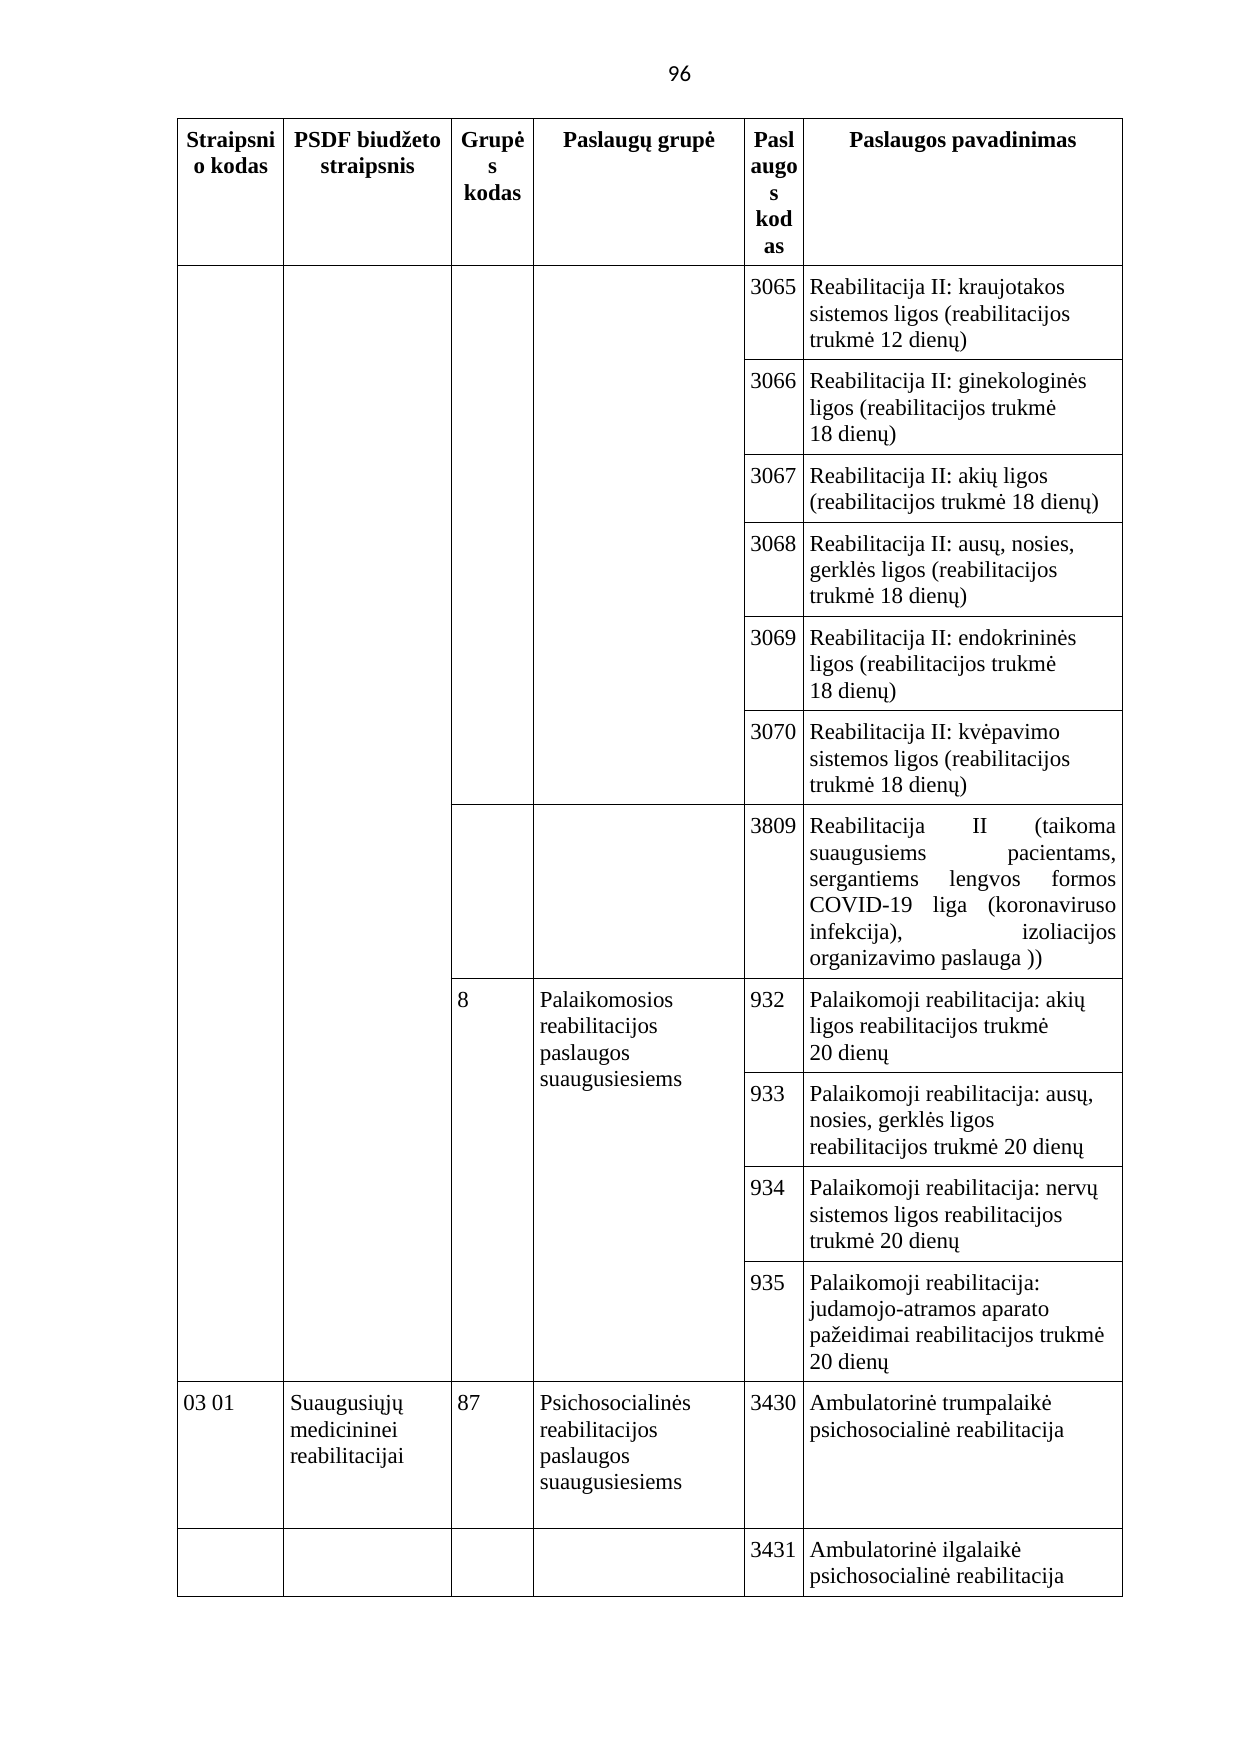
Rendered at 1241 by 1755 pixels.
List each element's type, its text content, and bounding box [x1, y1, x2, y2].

table_cell [178, 1261, 283, 1381]
table_cell [284, 1072, 451, 1166]
table_cell 3067 [745, 455, 803, 522]
table_cell [452, 805, 533, 978]
table_cell Palaikomosios reabilitacijos paslaugos suaugusiesiems [534, 979, 744, 1166]
table_cell Reabilitacija II: ginekologinės ligos (reabilitacijos trukmė 18 dienų) [804, 360, 1122, 454]
table_cell 3809 [745, 805, 803, 978]
table_cell [534, 616, 744, 710]
table_cell [284, 1529, 451, 1596]
table_cell [534, 522, 744, 616]
table_cell [452, 1529, 533, 1596]
table_cell [452, 522, 533, 616]
table_header Grupės kodas [452, 119, 533, 265]
table_cell 3066 [745, 360, 803, 454]
table_cell 3430 [745, 1382, 803, 1528]
table_cell [284, 1166, 451, 1261]
table_header Paslaugų grupė [534, 119, 744, 265]
table_cell Reabilitacija II (taikoma suaugusiems pacientams, sergantiems lengvos formos COVID-19 liga (koronaviruso infekcija), izoliacijos organizavimo paslauga )) [804, 805, 1122, 978]
table_cell Suaugusiųjų medicininei reabilitacijai [284, 1382, 451, 1528]
table_cell [534, 710, 744, 804]
table_cell 933 [745, 1073, 803, 1166]
table_cell [534, 359, 744, 454]
table_cell [178, 978, 283, 1072]
table_cell Palaikomoji reabilitacija: judamojo-atramos aparato pažeidimai reabilitacijos trukmė 20 dienų [804, 1262, 1122, 1381]
table_cell [178, 1166, 283, 1261]
table_cell 3069 [745, 617, 803, 710]
table_cell Reabilitacija II: endokrininės ligos (reabilitacijos trukmė 18 dienų) [804, 617, 1122, 710]
table_cell [534, 1529, 744, 1596]
table_cell 3065 [745, 266, 803, 359]
table_cell [534, 1166, 744, 1261]
table_header Paslaugos pavadinimas [804, 119, 1122, 265]
table_header Paslaugos kodas [745, 119, 803, 265]
table_cell [452, 454, 533, 522]
table_cell Reabilitacija II: akių ligos (reabilitacijos trukmė 18 dienų) [804, 455, 1122, 522]
table_cell Reabilitacija II: kraujotakos sistemos ligos (reabilitacijos trukmė 12 dienų) [804, 266, 1122, 359]
table_cell [452, 359, 533, 454]
table_cell 935 [745, 1262, 803, 1381]
table_cell Psichosocialinės reabilitacijos paslaugos suaugusiesiems [534, 1382, 744, 1528]
table_cell [284, 978, 451, 1072]
table_cell [284, 710, 451, 804]
table_cell [284, 266, 451, 359]
table_cell [178, 1072, 283, 1166]
table_cell 934 [745, 1167, 803, 1261]
table_cell [452, 616, 533, 710]
table_cell [284, 359, 451, 454]
table_cell [452, 1261, 533, 1381]
table_cell [284, 522, 451, 616]
table_cell 932 [745, 979, 803, 1072]
table_cell Ambulatorinė ilgalaikė psichosocialinė reabilitacija [804, 1529, 1122, 1596]
table_cell [284, 804, 451, 978]
table_cell 3431 [745, 1529, 803, 1596]
table_cell [534, 805, 744, 978]
table_cell [284, 616, 451, 710]
table_cell 03 01 [178, 1382, 283, 1528]
table_cell Reabilitacija II: ausų, nosies, gerklės ligos (reabilitacijos trukmė 18 dienų) [804, 523, 1122, 616]
table_cell 3068 [745, 523, 803, 616]
table_cell Palaikomoji reabilitacija: akių ligos reabilitacijos trukmė 20 dienų [804, 979, 1122, 1072]
table_cell 3070 [745, 711, 803, 804]
table_cell [178, 1529, 283, 1596]
table_cell [178, 804, 283, 978]
table_cell [178, 359, 283, 454]
table_cell [452, 1166, 533, 1261]
table_cell [534, 266, 744, 359]
table_cell [534, 454, 744, 522]
table_cell [452, 1072, 533, 1166]
table_cell Palaikomoji reabilitacija: nervų sistemos ligos reabilitacijos trukmė 20 dienų [804, 1167, 1122, 1261]
table_cell Palaikomoji reabilitacija: ausų, nosies, gerklės ligos reabilitacijos trukmė 20 dienų [804, 1073, 1122, 1166]
table_header PSDF biudžeto straipsnis [284, 119, 451, 265]
table_header Straipsnio kodas [178, 119, 283, 265]
table_cell [178, 522, 283, 616]
table_cell [178, 266, 283, 359]
table_cell Reabilitacija II: kvėpavimo sistemos ligos (reabilitacijos trukmė 18 dienų) [804, 711, 1122, 804]
table_cell 87 [452, 1382, 533, 1528]
table_cell [452, 266, 533, 359]
table_cell 8 [452, 979, 533, 1072]
table_cell [284, 1261, 451, 1381]
table_cell [534, 1261, 744, 1381]
table_cell [178, 710, 283, 804]
table_cell [452, 710, 533, 804]
table_cell [284, 454, 451, 522]
table_cell [178, 454, 283, 522]
table_cell Ambulatorinė trumpalaikė psichosocialinė reabilitacija [804, 1382, 1122, 1528]
table_cell [178, 616, 283, 710]
